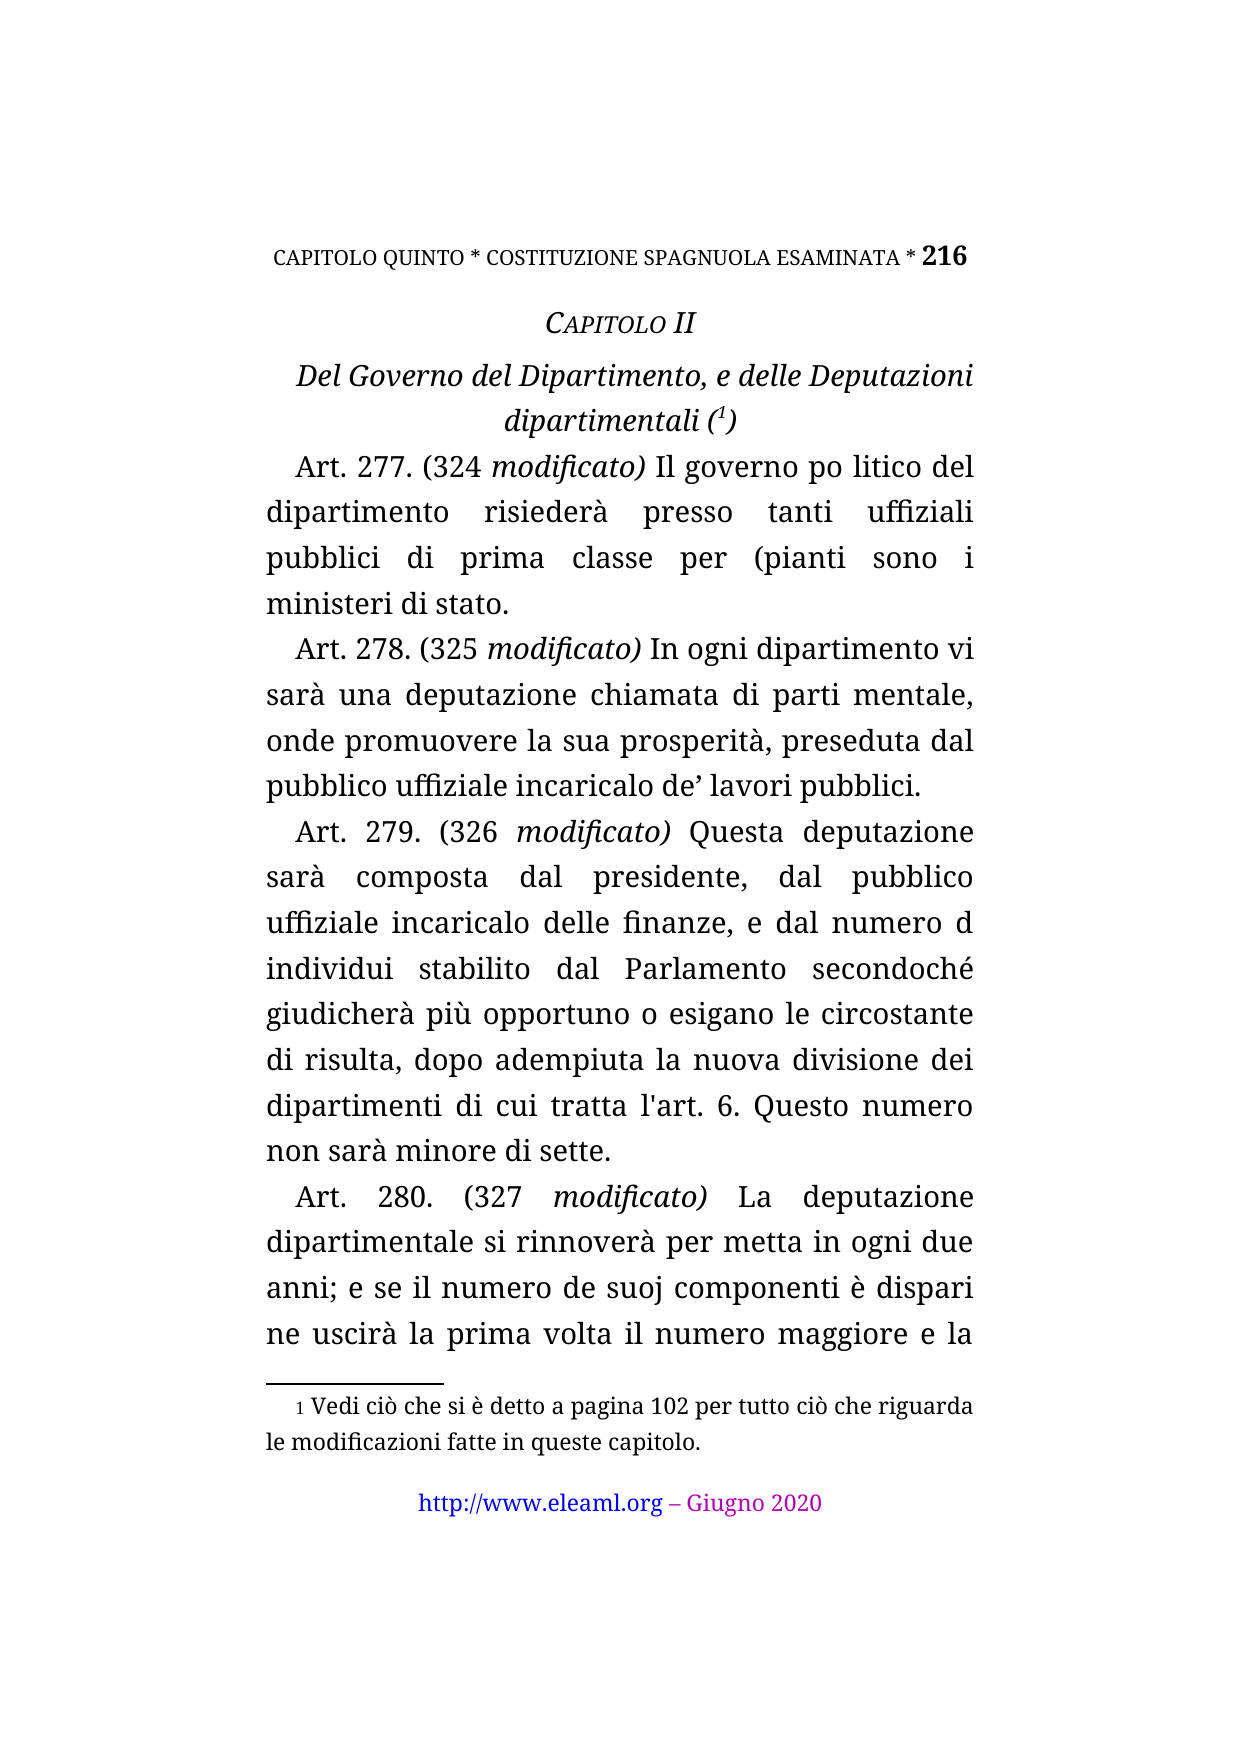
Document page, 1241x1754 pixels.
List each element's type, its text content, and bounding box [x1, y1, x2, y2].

text Art. 279. (326 modificato) Questa deputazione sarà composta dal presidente, dal pubblico uffiziale incaricalo delle finanze, e dal numero d individui stabilito dal Parlamento secondoché giudicherà più opportuno o esigano le circostante di risulta, dopo adempiuta la nuova divisione dei dipartimenti di cui tratta l'art. 6. Questo numero non sarà minore di sette. [266, 811, 974, 1170]
text Del Governo del Dipartimento, e delle Deputazioni dipartimentali () [266, 355, 974, 440]
text Art. 278. (325 modificato) In ogni dipartimento vi sarà una deputazione chiamata di parti mentale, onde promuovere la sua prosperità, preseduta dal pubblico uffiziale incaricalo de’ lavori pubblici. [266, 628, 974, 805]
text Art. 277. (324 modificato) Il governo po litico del dipartimento risiederà presso tanti uffiziali pubblici di prima classe per (pianti sono i ministeri di stato. [266, 446, 974, 623]
subtitle Capitolo II [266, 303, 974, 342]
text Vedi ciò che si è detto a pagina 102 per tutto ciò che riguarda le modificazioni fatte in queste capitolo. [266, 1390, 974, 1457]
text Art. 280. (327 modificato) La deputazione dipartimentale si rinnoverà per metta in ogni due anni; e se il numero de suoj componenti è dispari ne uscirà la prima volta il numero maggiore e la [266, 1176, 974, 1353]
